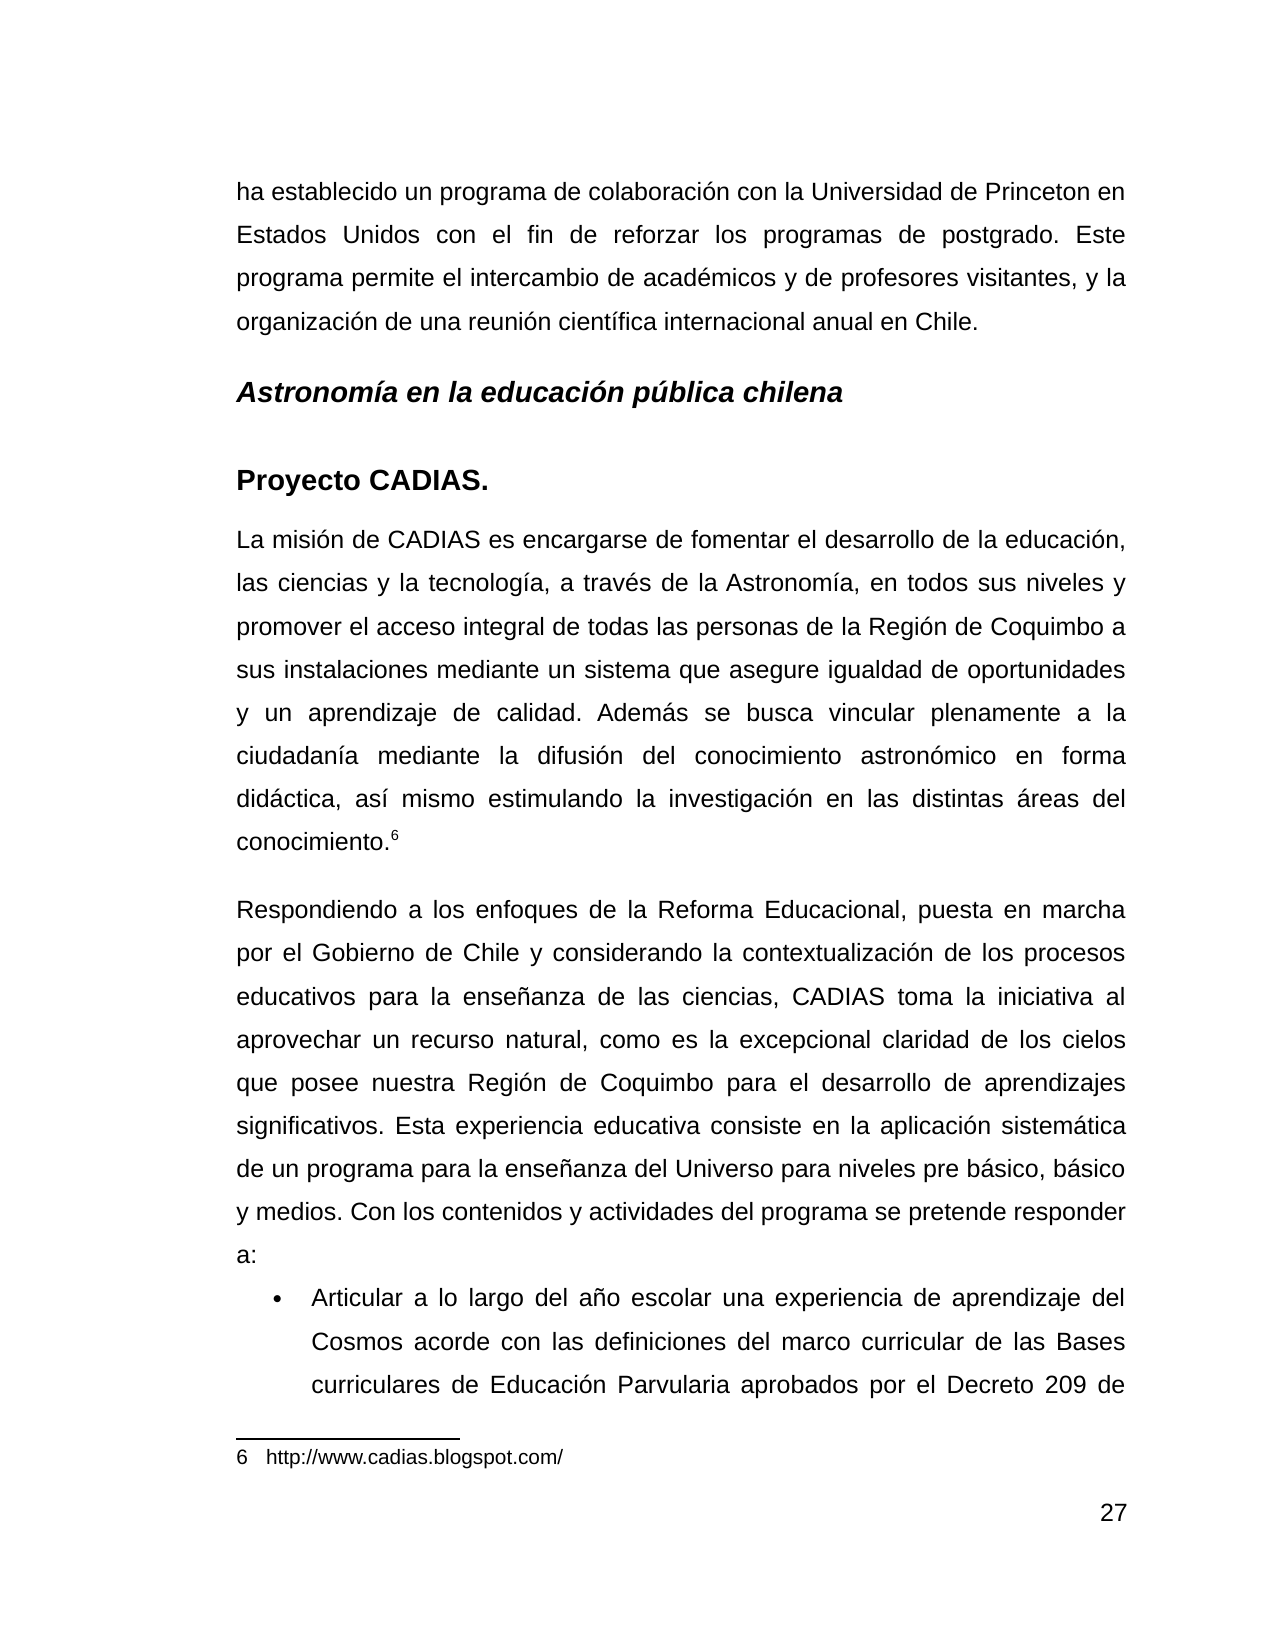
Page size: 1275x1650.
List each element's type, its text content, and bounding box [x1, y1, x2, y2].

text La misión de CADIAS es encargarse de fomentar el desarrollo de la educación, las ciencias y la tecnología, a través de la Astronomía, en todos sus niveles y promover el acceso integral de todas las personas de la Región de Coquimbo a sus instalaciones mediante un sistema que asegure igualdad de oportunidades y un aprendizaje de calidad. Además se busca vincular plenamente a la ciudadanía mediante la difusión del conocimiento astronómico en forma didáctica, así mismo estimulando la investigación en las distintas áreas del conocimiento. [236, 525, 1127, 856]
subtitle Proyecto CADIAS. [236, 462, 1127, 496]
subtitle Astronomía en la educación pública chilena [236, 375, 1127, 408]
text Respondiendo a los enfoques de la Reforma Educacional, puesta en marcha por el Gobierno de Chile y considerando la contextualización de los procesos educativos para la enseñanza de las ciencias, CADIAS toma la iniciativa al aprovechar un recurso natural, como es la excepcional claridad de los cielos que posee nuestra Región de Coquimbo para el desarrollo de aprendizajes significativos. Esta experiencia educativa consiste en la aplicación sistemática de un programa para la enseñanza del Universo para niveles pre básico, básico y medios. Con los contenidos y actividades del programa se pretende responder a: [236, 895, 1127, 1269]
list Articular a lo largo del año escolar una experiencia de aprendizaje del Cosmos acorde con las definiciones del marco curricular de las Bases curriculares de Educación Parvularia aprobados por el Decreto 209 de [274, 1283, 1127, 1398]
text ha establecido un programa de colaboración con la Universidad de Princeton en Estados Unidos con el fin de reforzar los programas de postgrado. Este programa permite el intercambio de académicos y de profesores visitantes, y la organización de una reunión científica internacional anual en Chile. [236, 177, 1127, 335]
text http://www.cadias.blogspot.com/ [236, 1445, 1127, 1469]
